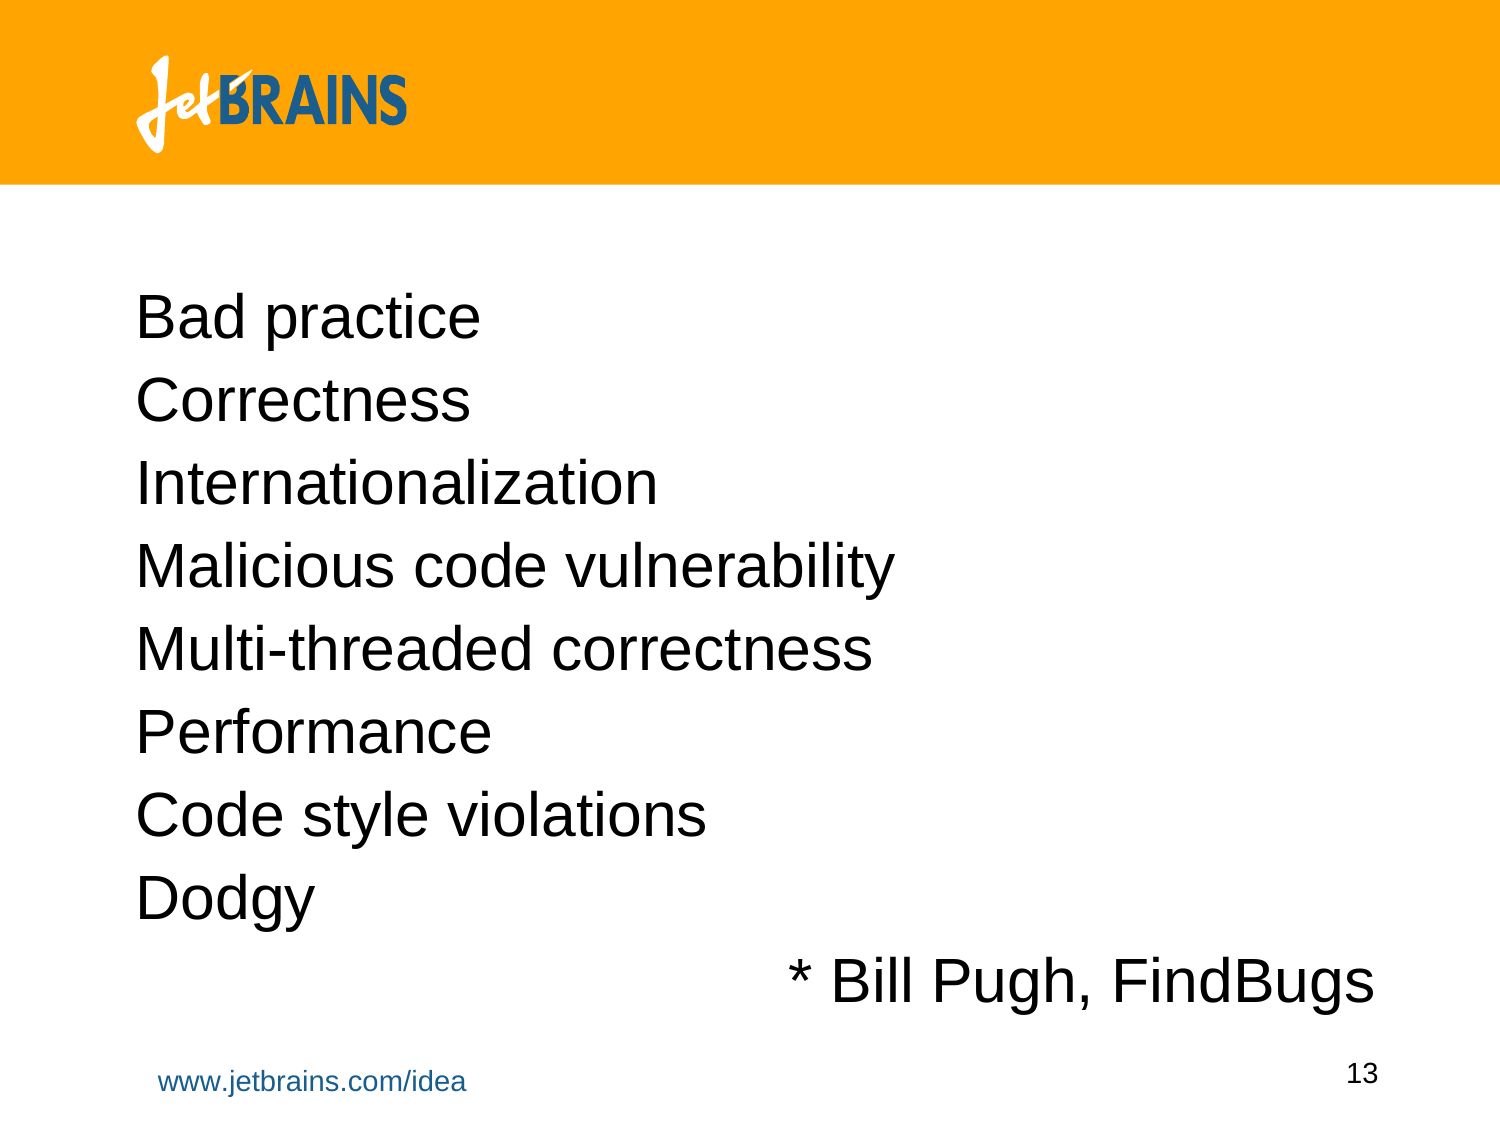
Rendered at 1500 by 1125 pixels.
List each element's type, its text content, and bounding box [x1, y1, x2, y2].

subtitle Bad practice Correctness Internationalization Malicious code vulnerability Multi-threaded correctness Performance Code style violations Dodgy * Bill Pugh, FindBugs [135, 278, 1377, 1022]
